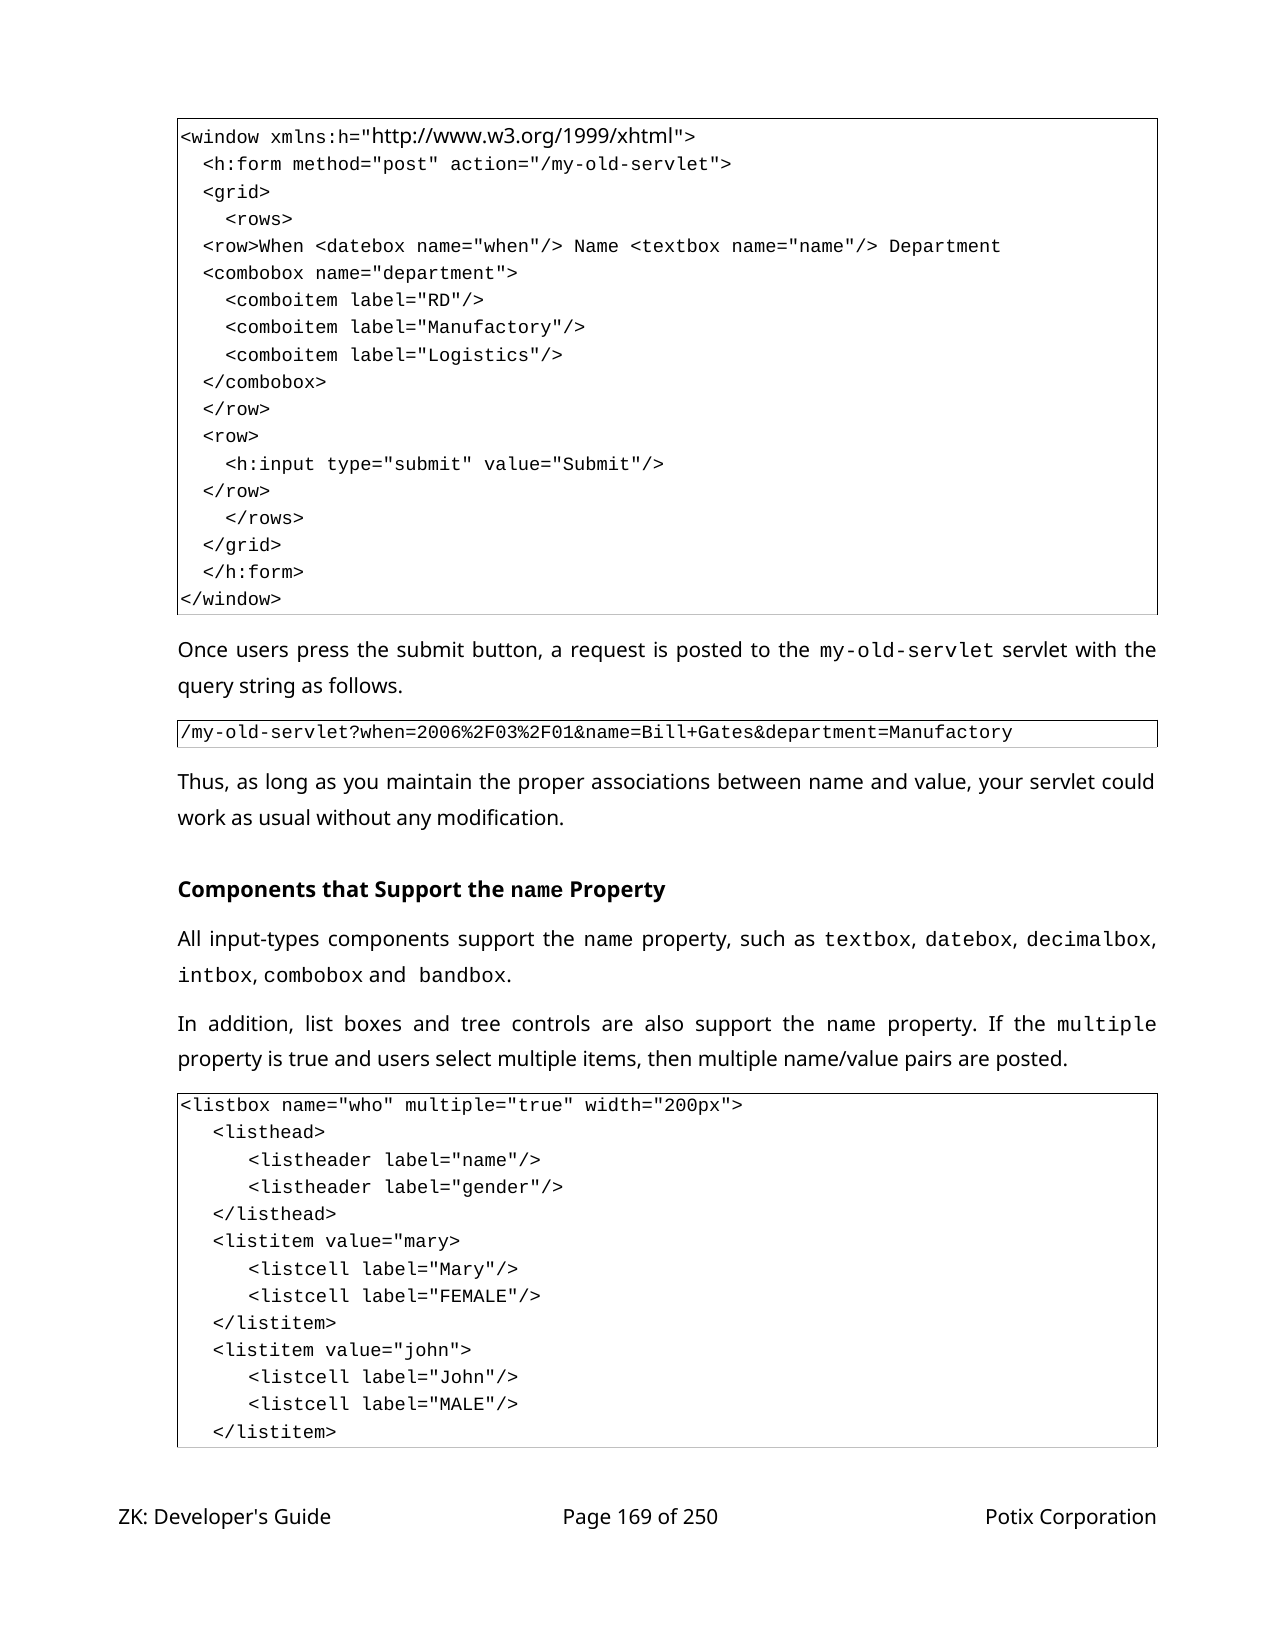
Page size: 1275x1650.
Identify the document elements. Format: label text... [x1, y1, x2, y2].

text </listitem> [178, 1419, 1157, 1447]
text <listitem value="mary> [178, 1229, 1157, 1253]
text </rows> [178, 506, 1157, 530]
text Once users press the submit button, a request is posted to the my-old-servlet servlet with the query string as follows. [177, 635, 1157, 699]
text <window xmlns:h="http://www.w3.org/1999/xhtml"> [178, 119, 1157, 149]
text All input-types components support the name property, such as textbox, datebox, decimalbox, intbox, combobox and bandbox. [177, 924, 1157, 988]
subtitle Components that Support the name Property [177, 873, 1157, 903]
text </listitem> [178, 1311, 1157, 1335]
text <h:form method="post" action="/my-old-servlet"> [178, 152, 1157, 177]
text </window> [178, 587, 1157, 614]
text <listcell label="John"/> [178, 1365, 1157, 1389]
text </h:form> [178, 560, 1157, 584]
text <rows> [178, 207, 1157, 231]
text </combobox> [178, 370, 1157, 394]
text In addition, list boxes and tree controls are also support the name property. If the multiple property is true and users select multiple items, then multiple name/value pairs are posted. [177, 1009, 1157, 1073]
text <listcell label="FEMALE"/> [178, 1283, 1157, 1308]
text <comboitem label="Manufactory"/> [178, 315, 1157, 340]
text <h:input type="submit" value="Submit"/> [178, 451, 1157, 476]
text <comboitem label="RD"/> [178, 288, 1157, 312]
text <row>When <datebox name="when"/> Name <textbox name="name"/> Department [178, 234, 1157, 258]
text <listcell label="MALE"/> [178, 1392, 1157, 1417]
text Thus, as long as you maintain the proper associations between name and value, your servlet could work as usual without any modification. [177, 767, 1157, 831]
text <listheader label="gender"/> [178, 1175, 1157, 1199]
text <listbox name="who" multiple="true" width="200px"> [178, 1094, 1157, 1117]
text </listhead> [178, 1202, 1157, 1226]
text </grid> [178, 533, 1157, 557]
text <listheader label="name"/> [178, 1148, 1157, 1172]
text <row> [178, 424, 1157, 448]
text /my-old-servlet?when=2006%2F03%2F01&name=Bill+Gates&department=Manufactory [178, 721, 1157, 747]
text <listitem value="john"> [178, 1338, 1157, 1362]
text <comboitem label="Logistics"/> [178, 343, 1157, 367]
text </row> [178, 397, 1157, 421]
text </row> [178, 478, 1157, 503]
text <grid> [178, 179, 1157, 204]
text <listcell label="Mary"/> [178, 1256, 1157, 1281]
text <listhead> [178, 1120, 1157, 1145]
text <combobox name="department"> [178, 261, 1157, 285]
